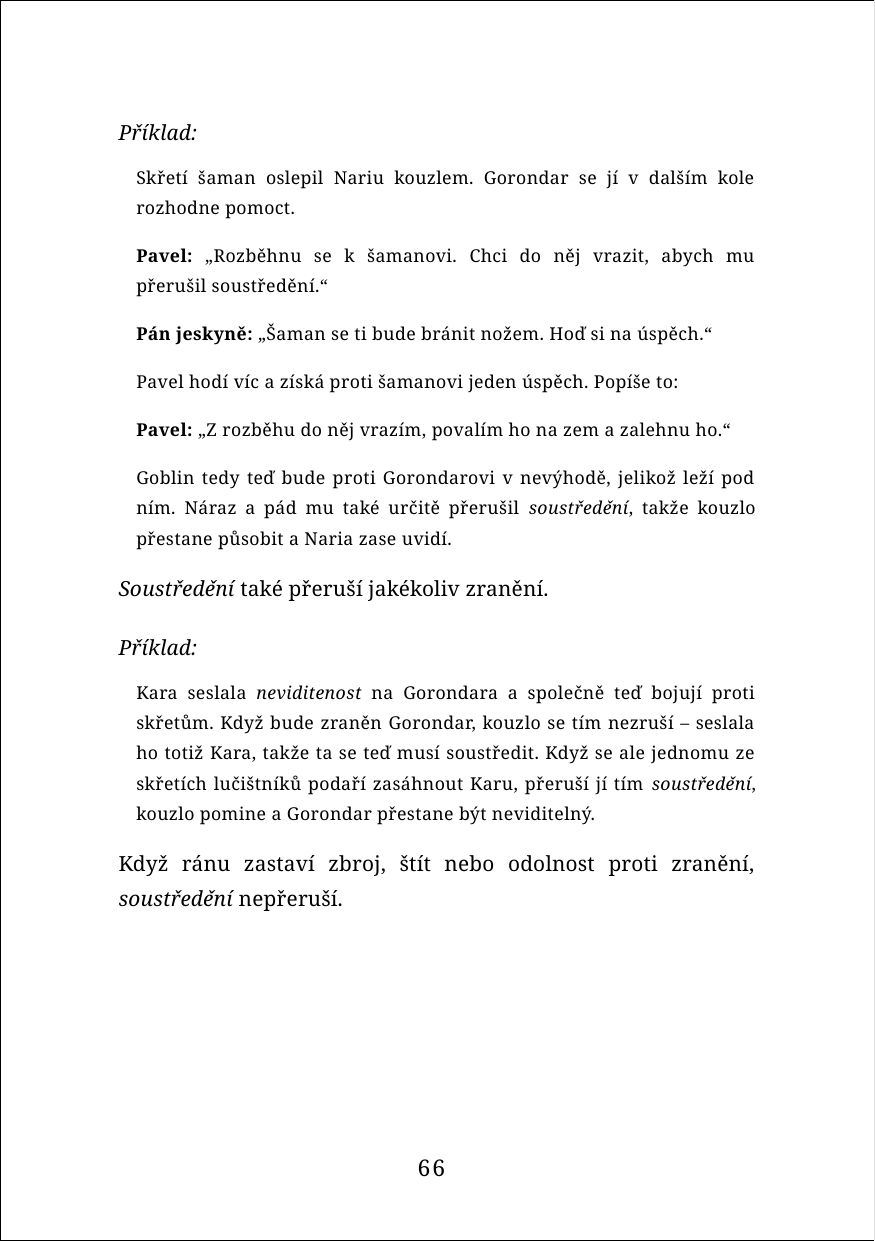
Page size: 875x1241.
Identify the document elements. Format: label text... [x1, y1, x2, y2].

text Příklad: [118, 118, 756, 147]
text Když ránu zastaví zbroj, štít nebo odolnost proti zranění, soustředění nepřeruší. [118, 849, 756, 913]
text Soustředění také přeruší jakékoliv zranění. [118, 574, 756, 602]
text Pavel hodí víc a získá proti šamanovi jeden úspěch. Popíše to: [136, 370, 756, 394]
text Goblin tedy teď bude proti Gorondarovi v nevýhodě, jelikož leží pod ním. Náraz a pád mu také určitě přerušil soustředění, takže kouzlo přestane působit a Naria zase uvidí. [136, 466, 756, 550]
text Kara seslala neviditenost na Gorondara a společně teď bojují proti skřetům. Když bude zraněn Gorondar, kouzlo se tím nezruší – seslala ho totiž Kara, takže ta se teď musí soustředit. Když se ale jednomu ze skřetích lučištníků podaří zasáhnout Karu, přeruší jí tím soustředění, kouzlo pomine a Gorondar přestane být neviditelný. [136, 680, 756, 825]
text Pán jeskyně: „Šaman se ti bude bránit nožem. Hoď si na úspěch.“ [136, 322, 756, 346]
text Příklad: [118, 633, 756, 661]
text Pavel: „Rozběhnu se k šamanovi. Chci do něj vrazit, abych mu přerušil soustředění.“ [136, 244, 756, 298]
text Pavel: „Z rozběhu do něj vrazím, povalím ho na zem a zalehnu ho.“ [136, 418, 756, 442]
text Skřetí šaman oslepil Nariu kouzlem. Gorondar se jí v dalším kole rozhodne pomoct. [136, 166, 756, 220]
